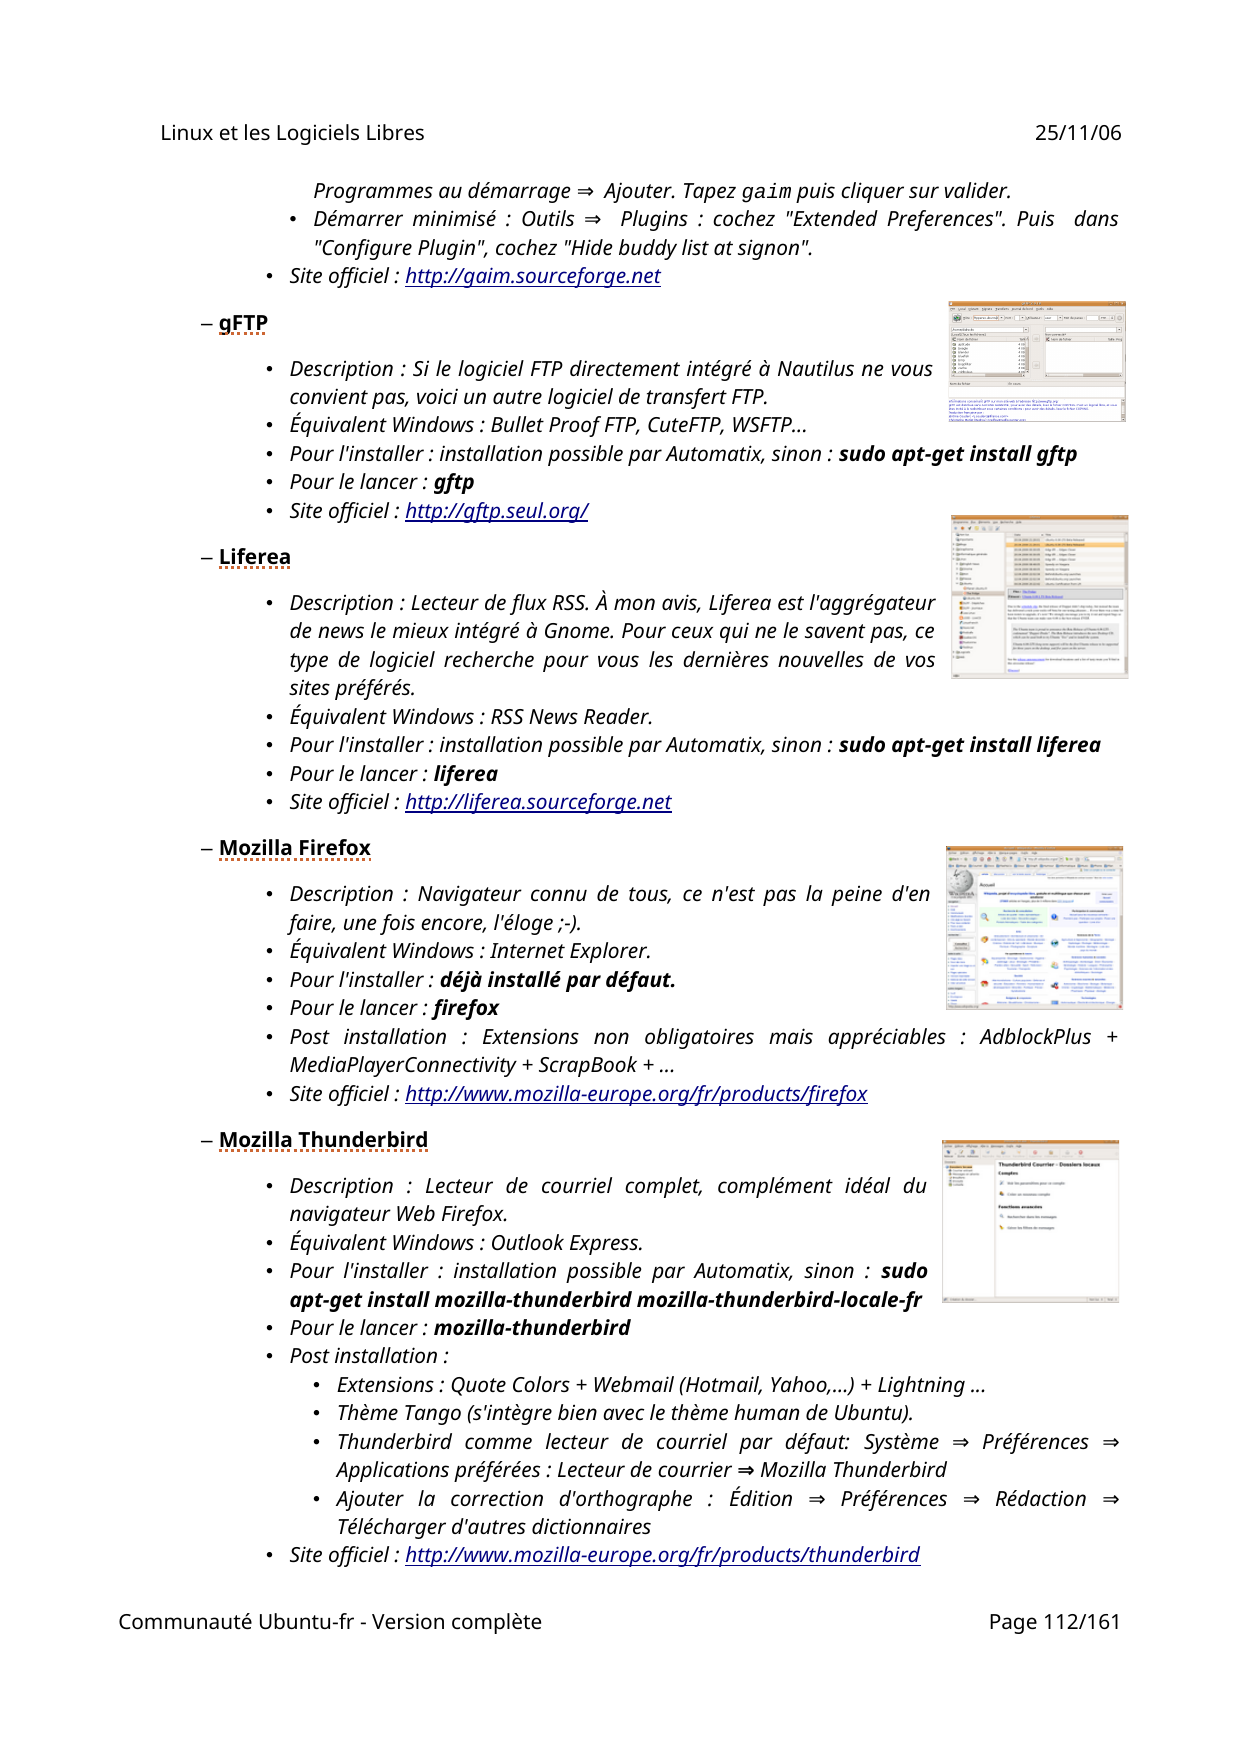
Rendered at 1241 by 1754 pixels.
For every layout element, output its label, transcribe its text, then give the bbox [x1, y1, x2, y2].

list Post installation : [266, 1342, 1122, 1370]
list Description : Si le logiciel FTP directement intégré à Nautilus ne vous convient pas, voici un autre logiciel de transfert FTP. [266, 354, 948, 411]
subtitle gFTP [201, 308, 948, 336]
list Pour le lancer : gftp [266, 467, 1122, 496]
list Pour le lancer : mozilla-thunderbird [266, 1313, 1122, 1342]
list Ajouter la correction d'orthographe : Édition ⇒ Préférences ⇒ Rédaction ⇒ Télécharger d'autres dictionnaires [313, 1484, 1122, 1541]
list Description : Lecteur de courriel complet, complément idéal du navigateur Web Firefox. [266, 1171, 942, 1228]
list Équivalent Windows : RSS News Reader. [266, 702, 1122, 730]
list Pour l'installer : installation possible par Automatix, sinon : sudo apt-get install liferea [266, 730, 1122, 759]
list Pour le lancer : firefox [266, 993, 1122, 1022]
picture [942, 1140, 1120, 1303]
subtitle Mozilla Thunderbird [201, 1125, 1122, 1153]
list Thème Tango (s'intègre bien avec le thème human de Ubuntu). [313, 1398, 1122, 1427]
list Équivalent Windows : Internet Explorer. [266, 936, 946, 965]
list Démarrer minimisé : Outils ⇒ Plugins : cochez "Extended Preferences". Puis dans "Configure Plugin", cochez "Hide buddy list at signon". [289, 204, 1122, 261]
list Programmes au démarrage ⇒ Ajouter. Tapez gaim puis cliquer sur valider. [289, 176, 1122, 204]
picture [951, 515, 1129, 679]
list Site officiel : http://www.mozilla-europe.org/fr/products/firefox [266, 1079, 1122, 1107]
list Site officiel : http://www.mozilla-europe.org/fr/products/thunderbird [266, 1541, 1122, 1569]
list Pour le lancer : liferea [266, 759, 1122, 787]
list Pour l'installer : déjà installé par défaut. [266, 965, 946, 993]
list Description : Navigateur connu de tous, ce n'est pas la peine d'en faire, une fois encore, l'éloge ;-). [266, 879, 946, 936]
picture [946, 846, 1124, 1010]
list Équivalent Windows : Bullet Proof FTP, CuteFTP, WSFTP... [266, 411, 1122, 439]
list Post installation : Extensions non obligatoires mais appréciables : AdblockPlus + MediaPlayerConnectivity + ScrapBook + ... [266, 1022, 1122, 1079]
list Description : Lecteur de flux RSS. À mon avis, Liferea est l'aggrégateur de news le mieux intégré à Gnome. Pour ceux qui ne le savent pas, ce type de logiciel recherche pour vous les dernières nouvelles de vos sites préférés. [266, 588, 1122, 702]
list Site officiel : http://gftp.seul.org/ [266, 496, 1122, 524]
list Extensions : Quote Colors + Webmail (Hotmail, Yahoo,...) + Lightning ... [313, 1370, 1122, 1398]
list Site officiel : http://gaim.sourceforge.net [266, 261, 1122, 290]
list Pour l'installer : installation possible par Automatix, sinon : sudo apt-get install mozilla-thunderbird mozilla-thunderbird-locale-fr [266, 1256, 1122, 1313]
list Équivalent Windows : Outlook Express. [266, 1228, 942, 1256]
subtitle Mozilla Firefox [201, 833, 1122, 862]
list Thunderbird comme lecteur de courriel par défaut: Système ⇒ Préférences ⇒ Applications préférées : Lecteur de courrier ⇒ Mozilla Thunderbird [313, 1427, 1122, 1484]
subtitle Liferea [201, 542, 951, 571]
picture [948, 301, 1126, 422]
list Site officiel : http://liferea.sourceforge.net [266, 787, 1122, 816]
list Pour l'installer : installation possible par Automatix, sinon : sudo apt-get install gftp [266, 439, 1122, 467]
